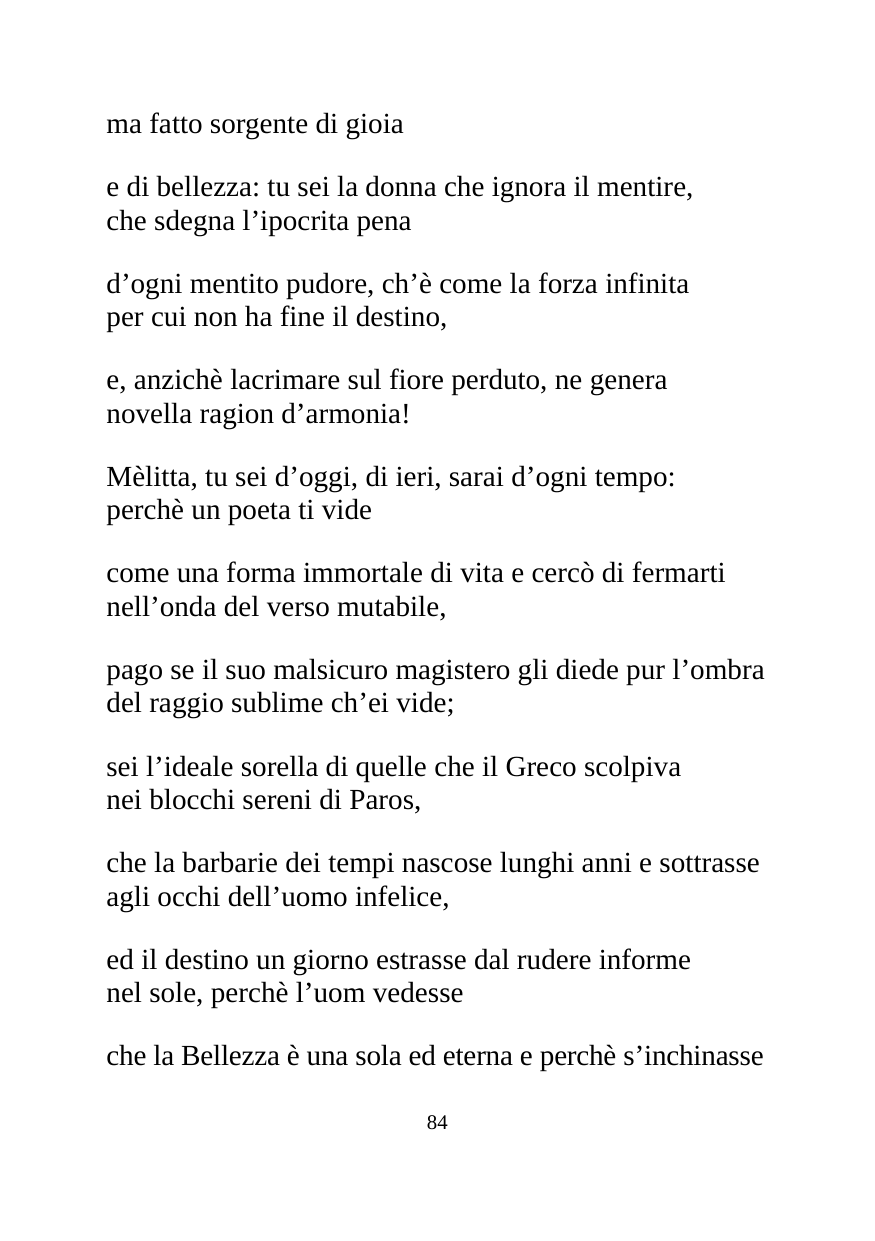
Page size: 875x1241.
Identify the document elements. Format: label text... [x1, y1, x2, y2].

text sei l’ideale sorella di quelle che il Greco scolpiva nei blocchi sereni di Paros, [106, 749, 768, 816]
text che la Bellezza è una sola ed eterna e perchè s’inchinasse [106, 1038, 768, 1072]
text d’ogni mentito pudore, ch’è come la forza infinita per cui non ha fine il destino, [106, 266, 768, 333]
text che la barbarie dei tempi nascose lunghi anni e sottrasse agli occhi dell’uomo infelice, [106, 845, 768, 912]
text come una forma immortale di vita e cercò di fermarti nell’onda del verso mutabile, [106, 556, 768, 623]
text pago se il suo malsicuro magistero gli diede pur l’ombra del raggio sublime ch’ei vide; [106, 652, 768, 719]
text e di bellezza: tu sei la donna che ignora il mentire, che sdegna l’ipocrita pena [106, 169, 768, 236]
text ed il destino un giorno estrasse dal rudere informe nel sole, perchè l’uom vedesse [106, 942, 768, 1009]
text Mèlitta, tu sei d’oggi, di ieri, sarai d’ogni tempo: perchè un poeta ti vide [106, 459, 768, 526]
text ma fatto sorgente di gioia [106, 106, 768, 140]
text e, anzichè lacrimare sul fiore perduto, ne genera novella ragion d’armonia! [106, 362, 768, 429]
